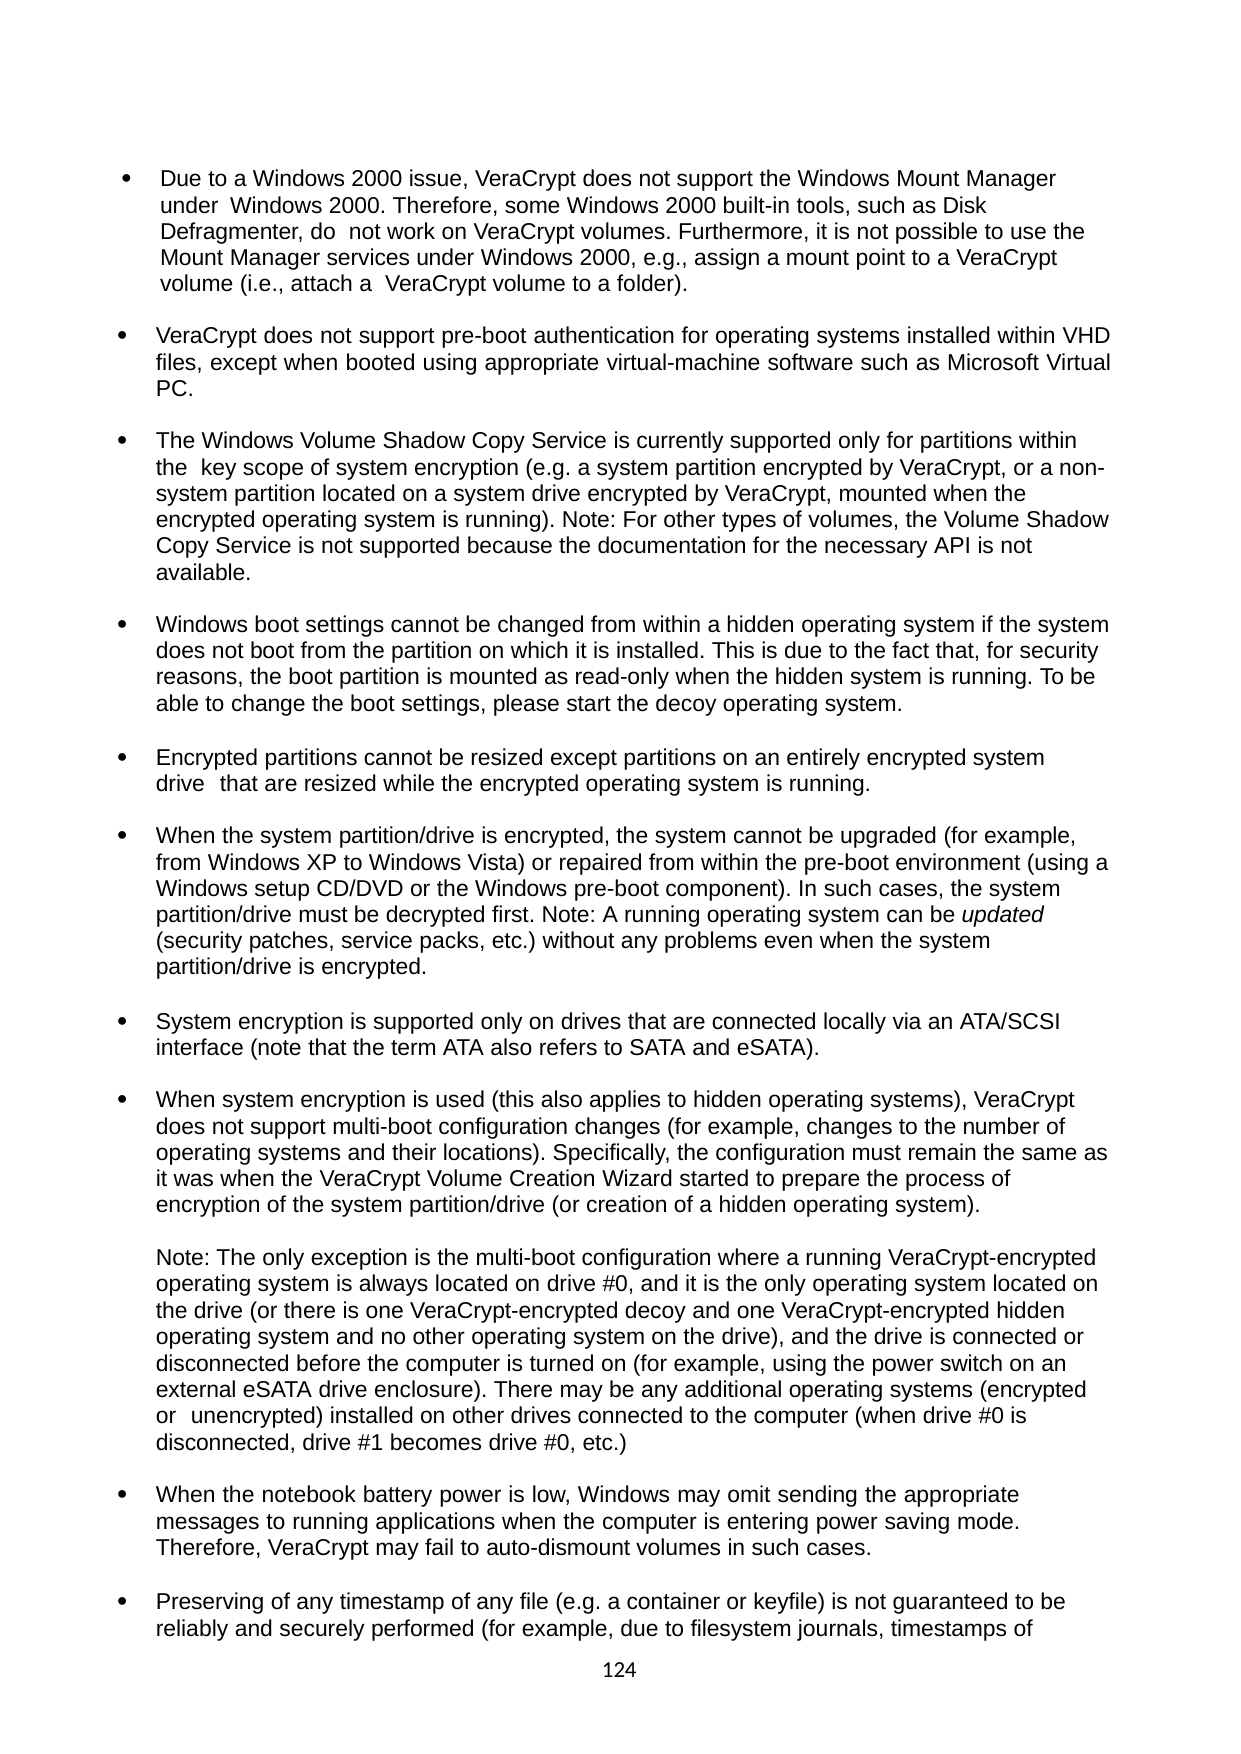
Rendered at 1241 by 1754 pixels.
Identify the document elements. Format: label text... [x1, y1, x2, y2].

list When the system partition/drive is encrypted, the system cannot be upgraded (for example, from Windows XP to Windows Vista) or repaired from within the pre-boot environment (using a Windows setup CD/DVD or the Windows pre-boot component). In such cases, the system partition/drive must be decrypted first. Note: A running operating system can be updated (security patches, service packs, etc.) without any problems even when the system partition/drive is encrypted. [118, 823, 1109, 980]
list Windows boot settings cannot be changed from within a hidden operating system if the system does not boot from the partition on which it is installed. This is due to the fact that, for security reasons, the boot partition is mounted as read-only when the hidden system is running. To be able to change the boot settings, please start the decoy operating system. [118, 611, 1112, 716]
list VeraCrypt does not support pre-boot authentication for operating systems installed within VHD files, except when booted using appropriate virtual-machine software such as Microsoft Virtual PC. [118, 323, 1111, 401]
list System encryption is supported only on drives that are connected locally via an ATA/SCSI interface (note that the term ATA also refers to SATA and eSATA). [118, 1008, 1068, 1061]
text Note: The only exception is the multi-boot configuration where a running VeraCrypt-encrypted operating system is always located on drive #0, and it is the only operating system located on the drive (or there is one VeraCrypt-encrypted decoy and one VeraCrypt-encrypted hidden operating system and no other operating system on the drive), and the drive is connected or disconnected before the computer is turned on (for example, using the power switch on an external eSATA drive enclosure). There may be any additional operating systems (encrypted or unencrypted) installed on other drives connected to the computer (when drive #0 is disconnected, drive #1 becomes drive #0, etc.) [156, 1244, 1112, 1455]
list Due to a Windows 2000 issue, VeraCrypt does not support the Windows Mount Manager under Windows 2000. Therefore, some Windows 2000 built-in tools, such as Disk Defragmenter, do not work on VeraCrypt volumes. Furthermore, it is not possible to use the Mount Manager services under Windows 2000, e.g., assign a mount point to a VeraCrypt volume (i.e., attach a VeraCrypt volume to a folder). [122, 166, 1107, 297]
list The Windows Volume Shadow Copy Service is currently supported only for partitions within the key scope of system encryption (e.g. a system partition encrypted by VeraCrypt, or a non- system partition located on a system drive encrypted by VeraCrypt, mounted when the encrypted operating system is running). Note: For other types of volumes, the Volume Shadow Copy Service is not supported because the documentation for the necessary API is not available. [118, 428, 1109, 585]
list When system encryption is used (this also applies to hidden operating systems), VeraCrypt does not support multi-boot configuration changes (for example, changes to the number of operating systems and their locations). Specifically, the configuration must remain the same as it was when the VeraCrypt Volume Creation Wizard started to prepare the process of encryption of the system partition/drive (or creation of a hidden operating system). [118, 1087, 1112, 1218]
list Preserving of any timestamp of any file (e.g. a container or keyfile) is not guaranteed to be reliably and securely performed (for example, due to filesystem journals, timestamps of [118, 1589, 1068, 1641]
list When the notebook battery power is low, Windows may omit sending the appropriate messages to running applications when the computer is entering power saving mode. Therefore, VeraCrypt may fail to auto-dismount volumes in such cases. [118, 1481, 1021, 1560]
list Encrypted partitions cannot be resized except partitions on an entirely encrypted system drive that are resized while the encrypted operating system is running. [118, 744, 1100, 797]
